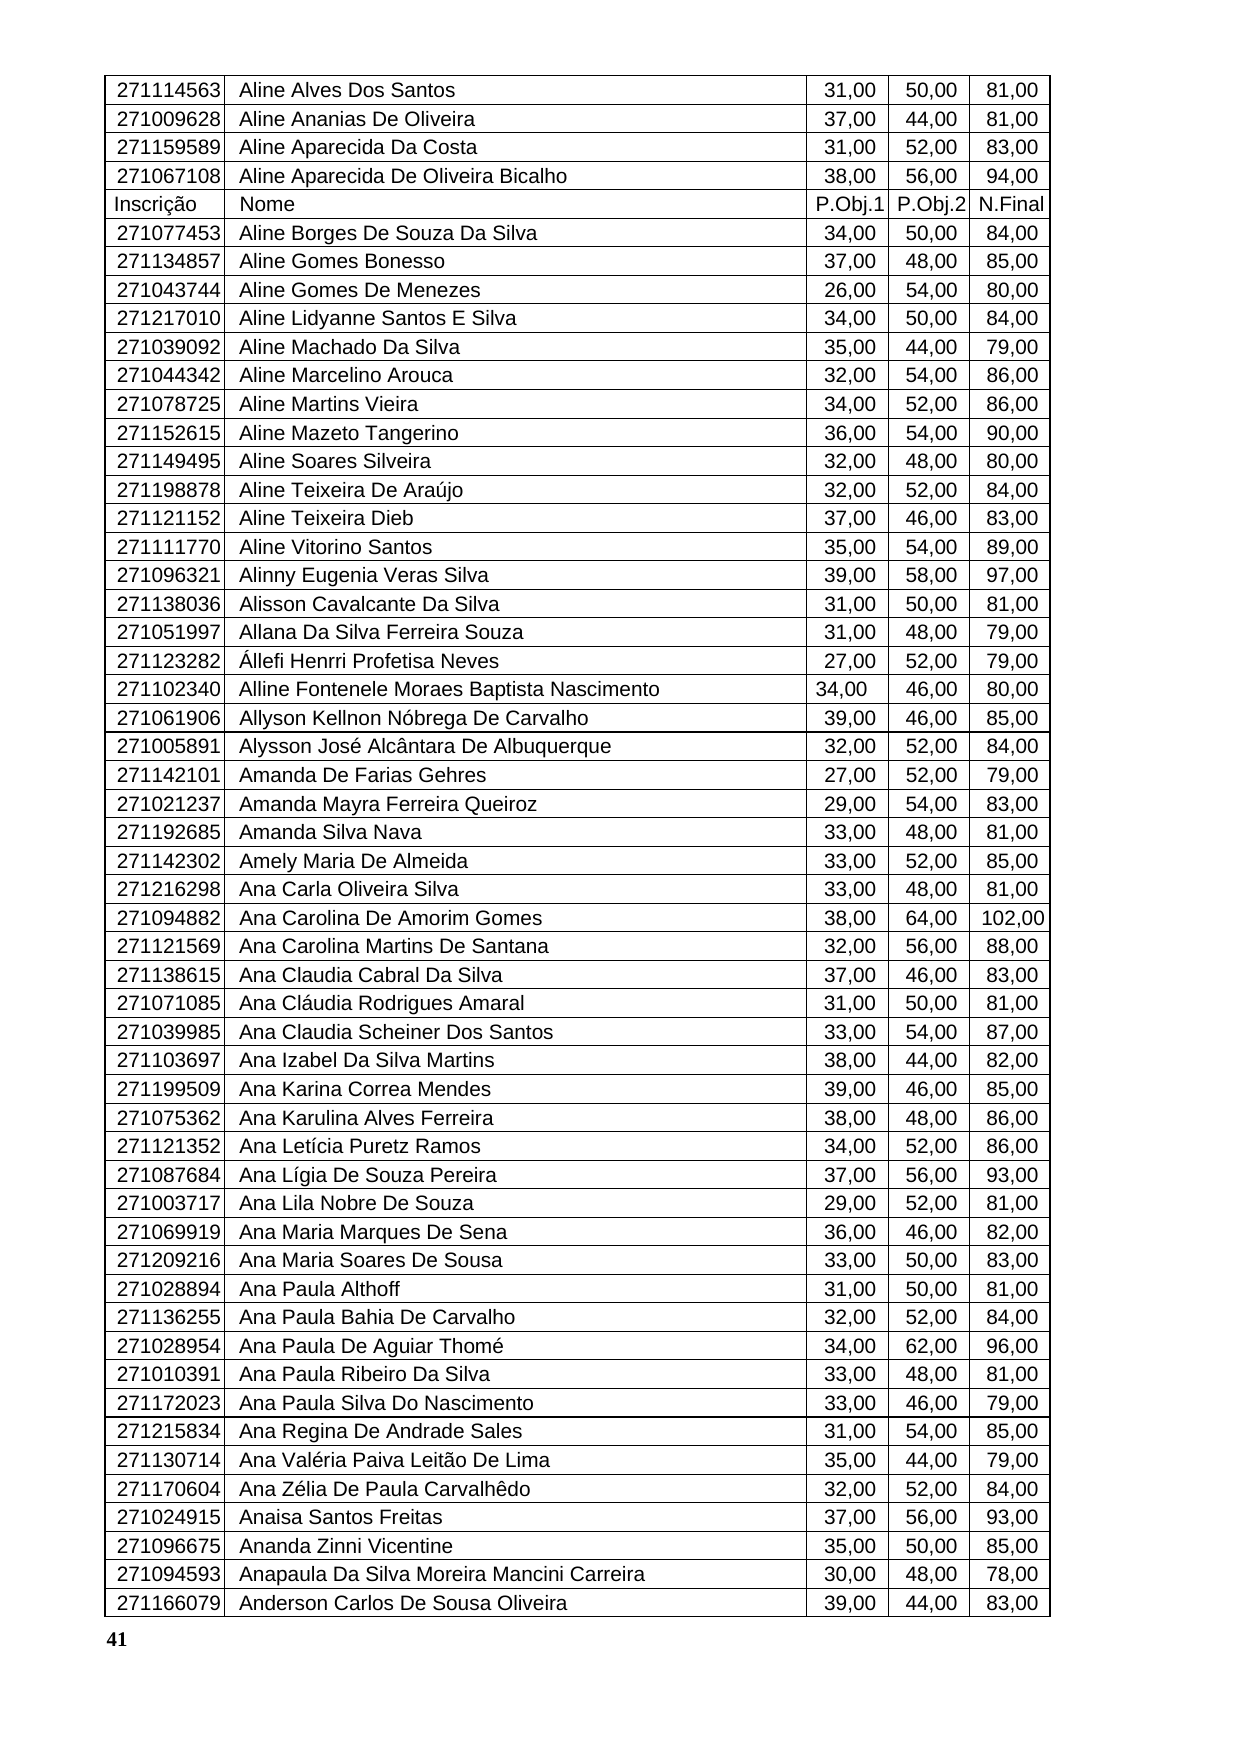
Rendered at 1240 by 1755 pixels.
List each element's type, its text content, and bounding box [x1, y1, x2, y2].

table_cell Ana Paula Althoff [225, 1275, 806, 1302]
table_cell 54,00 [889, 276, 969, 303]
table_cell Amanda Mayra Ferreira Queiroz [225, 790, 806, 817]
table_cell 79,00 [970, 618, 1049, 646]
table_cell 102,00 [970, 904, 1049, 931]
table_cell 48,00 [889, 818, 969, 846]
table_cell 36,00 [807, 419, 888, 446]
table_cell 271039985 [106, 1018, 224, 1045]
table_cell 271103697 [106, 1046, 224, 1074]
table_cell 50,00 [889, 219, 969, 246]
table_cell 56,00 [889, 162, 969, 189]
table_cell 39,00 [807, 1589, 888, 1616]
table_cell 88,00 [970, 932, 1049, 960]
table_cell 271170604 [106, 1475, 224, 1502]
table_cell 271096321 [106, 561, 224, 589]
table_cell 271216298 [106, 875, 224, 903]
table_cell Aline Borges De Souza Da Silva [225, 219, 806, 246]
table_cell Aline Ananias De Oliveira [225, 105, 806, 132]
table_cell 271028894 [106, 1275, 224, 1302]
table_cell 271069919 [106, 1218, 224, 1245]
table_cell Ana Maria Soares De Sousa [225, 1246, 806, 1274]
table_cell 52,00 [889, 761, 969, 788]
table_cell 33,00 [807, 847, 888, 874]
table_cell 83,00 [970, 1589, 1049, 1616]
table_cell 271061906 [106, 704, 224, 731]
table_cell Aline Mazeto Tangerino [225, 419, 806, 446]
table_cell 32,00 [807, 1475, 888, 1502]
table_cell 85,00 [970, 704, 1049, 731]
table_cell 54,00 [889, 790, 969, 817]
table_cell 33,00 [807, 1389, 888, 1416]
table_cell 93,00 [970, 1503, 1049, 1531]
table_cell 52,00 [889, 847, 969, 874]
table_cell 271121152 [106, 504, 224, 532]
table_cell 54,00 [889, 1418, 969, 1445]
table_cell 79,00 [970, 647, 1049, 674]
table_cell 81,00 [970, 1275, 1049, 1302]
table_cell Ana Izabel Da Silva Martins [225, 1046, 806, 1074]
table_cell 271071085 [106, 989, 224, 1017]
table_cell Inscrição [106, 190, 224, 218]
table_cell 52,00 [889, 476, 969, 503]
table_cell 62,00 [889, 1332, 969, 1359]
table_cell 93,00 [970, 1161, 1049, 1188]
table_cell 36,00 [807, 1218, 888, 1245]
table_cell 37,00 [807, 105, 888, 132]
table_cell 86,00 [970, 1132, 1049, 1159]
table_cell 29,00 [807, 790, 888, 817]
table_cell 83,00 [970, 133, 1049, 161]
table_cell 50,00 [889, 76, 969, 103]
table_cell Ana Carolina De Amorim Gomes [225, 904, 806, 931]
table_cell 58,00 [889, 561, 969, 589]
table_cell Aline Gomes Bonesso [225, 247, 806, 275]
table_cell Aline Teixeira De Araújo [225, 476, 806, 503]
table_cell 97,00 [970, 561, 1049, 589]
table_cell 81,00 [970, 1189, 1049, 1217]
table_cell 37,00 [807, 1503, 888, 1531]
table_cell 79,00 [970, 761, 1049, 788]
table_cell Allyson Kellnon Nóbrega De Carvalho [225, 704, 806, 731]
table_cell 56,00 [889, 1503, 969, 1531]
table_cell 48,00 [889, 447, 969, 474]
table_cell 52,00 [889, 390, 969, 417]
table_cell 271123282 [106, 647, 224, 674]
table_cell 38,00 [807, 904, 888, 931]
table_cell 86,00 [970, 1104, 1049, 1131]
table_cell 271096675 [106, 1532, 224, 1559]
table_cell 94,00 [970, 162, 1049, 189]
table_cell 48,00 [889, 1104, 969, 1131]
table_cell 38,00 [807, 1046, 888, 1074]
table_cell 271152615 [106, 419, 224, 446]
table_cell 46,00 [889, 961, 969, 988]
table_cell 271142302 [106, 847, 224, 874]
table_cell 271114563 [106, 76, 224, 103]
table_cell 271043744 [106, 276, 224, 303]
table_cell 39,00 [807, 561, 888, 589]
table_cell 271130714 [106, 1446, 224, 1473]
table_cell 34,00 [807, 390, 888, 417]
table_cell 271198878 [106, 476, 224, 503]
table_cell 34,00 [807, 1332, 888, 1359]
table_cell 31,00 [807, 618, 888, 646]
table_cell 81,00 [970, 989, 1049, 1017]
table_cell 81,00 [970, 105, 1049, 132]
table_cell 79,00 [970, 1446, 1049, 1473]
table_cell Ana Maria Marques De Sena [225, 1218, 806, 1245]
table_cell 31,00 [807, 1418, 888, 1445]
table_cell Alisson Cavalcante Da Silva [225, 590, 806, 617]
table_cell Ana Lígia De Souza Pereira [225, 1161, 806, 1188]
table_cell 83,00 [970, 790, 1049, 817]
table_cell 64,00 [889, 904, 969, 931]
table_cell 80,00 [970, 447, 1049, 474]
table_cell Aline Lidyanne Santos E Silva [225, 304, 806, 332]
table_cell Aline Alves Dos Santos [225, 76, 806, 103]
table_cell 82,00 [970, 1218, 1049, 1245]
table_cell 271051997 [106, 618, 224, 646]
table_cell 52,00 [889, 1189, 969, 1217]
table_cell 271111770 [106, 533, 224, 560]
table_cell 271217010 [106, 304, 224, 332]
table_cell Aline Martins Vieira [225, 390, 806, 417]
table_cell 84,00 [970, 1475, 1049, 1502]
table_cell Ana Carolina Martins De Santana [225, 932, 806, 960]
table_cell 85,00 [970, 1418, 1049, 1445]
table_cell 31,00 [807, 133, 888, 161]
table_cell 271142101 [106, 761, 224, 788]
table_cell 84,00 [970, 733, 1049, 760]
table_cell 27,00 [807, 761, 888, 788]
table_cell 44,00 [889, 1046, 969, 1074]
table_cell 79,00 [970, 333, 1049, 360]
table_cell 271024915 [106, 1503, 224, 1531]
table_cell 46,00 [889, 1075, 969, 1102]
table_cell 271121352 [106, 1132, 224, 1159]
table_cell 81,00 [970, 590, 1049, 617]
table_cell 271087684 [106, 1161, 224, 1188]
table_cell Amely Maria De Almeida [225, 847, 806, 874]
table_cell 44,00 [889, 1446, 969, 1473]
table_cell 271166079 [106, 1589, 224, 1616]
table_cell 34,00 [807, 304, 888, 332]
table_cell 271192685 [106, 818, 224, 846]
table_cell Alysson José Alcântara De Albuquerque [225, 733, 806, 760]
table_cell 48,00 [889, 1360, 969, 1388]
table_cell Ana Valéria Paiva Leitão De Lima [225, 1446, 806, 1473]
table_cell 32,00 [807, 1303, 888, 1331]
table_cell Ana Zélia De Paula Carvalhêdo [225, 1475, 806, 1502]
table_cell Ana Letícia Puretz Ramos [225, 1132, 806, 1159]
table_cell 78,00 [970, 1560, 1049, 1588]
table_cell 84,00 [970, 219, 1049, 246]
table_cell 31,00 [807, 1275, 888, 1302]
table_cell 271121569 [106, 932, 224, 960]
table_cell P.Obj.1 [807, 190, 888, 218]
table_cell 34,00 [807, 1132, 888, 1159]
table_cell 271039092 [106, 333, 224, 360]
table_cell 50,00 [889, 1275, 969, 1302]
table_cell Aline Machado Da Silva [225, 333, 806, 360]
table_cell 29,00 [807, 1189, 888, 1217]
table_cell 31,00 [807, 989, 888, 1017]
table_cell 37,00 [807, 247, 888, 275]
table_cell 32,00 [807, 733, 888, 760]
table_cell 33,00 [807, 1360, 888, 1388]
table_cell 31,00 [807, 76, 888, 103]
table_cell 271138615 [106, 961, 224, 988]
table_cell 35,00 [807, 333, 888, 360]
table_cell 271075362 [106, 1104, 224, 1131]
table_cell 271094882 [106, 904, 224, 931]
table_cell Amanda De Farias Gehres [225, 761, 806, 788]
table_cell Alline Fontenele Moraes Baptista Nascimento [225, 675, 806, 703]
table_cell 50,00 [889, 989, 969, 1017]
table_cell Aline Marcelino Arouca [225, 361, 806, 389]
table_cell 32,00 [807, 447, 888, 474]
table_cell 271172023 [106, 1389, 224, 1416]
table_cell 85,00 [970, 847, 1049, 874]
table_cell 271138036 [106, 590, 224, 617]
table_cell 271067108 [106, 162, 224, 189]
table_cell 39,00 [807, 1075, 888, 1102]
table_cell Amanda Silva Nava [225, 818, 806, 846]
table_cell Ana Paula Silva Do Nascimento [225, 1389, 806, 1416]
table_cell 80,00 [970, 675, 1049, 703]
table_cell Ana Paula Ribeiro Da Silva [225, 1360, 806, 1388]
table_cell Anaisa Santos Freitas [225, 1503, 806, 1531]
table_cell 85,00 [970, 247, 1049, 275]
table_cell 271209216 [106, 1246, 224, 1274]
table_cell 52,00 [889, 733, 969, 760]
table_cell N.Final [970, 190, 1049, 218]
table_cell 85,00 [970, 1532, 1049, 1559]
table_cell 81,00 [970, 1360, 1049, 1388]
table_cell Állefi Henrri Profetisa Neves [225, 647, 806, 674]
table_cell 44,00 [889, 105, 969, 132]
table_cell 271078725 [106, 390, 224, 417]
table_cell 39,00 [807, 704, 888, 731]
table_cell Ana Paula De Aguiar Thomé [225, 1332, 806, 1359]
table_cell 32,00 [807, 476, 888, 503]
table_cell 48,00 [889, 618, 969, 646]
table_cell Aline Vitorino Santos [225, 533, 806, 560]
table_cell 271149495 [106, 447, 224, 474]
table_cell Anderson Carlos De Sousa Oliveira [225, 1589, 806, 1616]
table_cell 84,00 [970, 304, 1049, 332]
table_cell 37,00 [807, 961, 888, 988]
table_cell 44,00 [889, 1589, 969, 1616]
table_cell Allana Da Silva Ferreira Souza [225, 618, 806, 646]
table_cell 46,00 [889, 704, 969, 731]
table_cell 271094593 [106, 1560, 224, 1588]
table_cell 50,00 [889, 304, 969, 332]
table_cell 81,00 [970, 875, 1049, 903]
table_cell 48,00 [889, 875, 969, 903]
table_cell 271215834 [106, 1418, 224, 1445]
table_cell Aline Aparecida Da Costa [225, 133, 806, 161]
table_cell 48,00 [889, 1560, 969, 1588]
table_cell 52,00 [889, 133, 969, 161]
table_cell 54,00 [889, 361, 969, 389]
table_cell 44,00 [889, 333, 969, 360]
table_cell 33,00 [807, 818, 888, 846]
table_cell 271077453 [106, 219, 224, 246]
table_cell 82,00 [970, 1046, 1049, 1074]
table_cell 37,00 [807, 504, 888, 532]
table_cell Ana Claudia Cabral Da Silva [225, 961, 806, 988]
table_cell 80,00 [970, 276, 1049, 303]
table_cell 35,00 [807, 1446, 888, 1473]
table_cell 50,00 [889, 590, 969, 617]
table_cell 30,00 [807, 1560, 888, 1588]
table_cell Aline Aparecida De Oliveira Bicalho [225, 162, 806, 189]
table_cell Aline Gomes De Menezes [225, 276, 806, 303]
table_cell Ana Carla Oliveira Silva [225, 875, 806, 903]
table_cell 56,00 [889, 1161, 969, 1188]
table_cell 33,00 [807, 1018, 888, 1045]
table_cell 46,00 [889, 1218, 969, 1245]
table_cell 271028954 [106, 1332, 224, 1359]
table_cell 34,00 [807, 675, 888, 703]
table_cell 32,00 [807, 361, 888, 389]
table_cell 54,00 [889, 533, 969, 560]
table_cell 84,00 [970, 476, 1049, 503]
table_cell 52,00 [889, 647, 969, 674]
table_cell 79,00 [970, 1389, 1049, 1416]
table_cell Ananda Zinni Vicentine [225, 1532, 806, 1559]
table_cell 54,00 [889, 419, 969, 446]
table_cell 271044342 [106, 361, 224, 389]
table_cell Aline Teixeira Dieb [225, 504, 806, 532]
table_cell 87,00 [970, 1018, 1049, 1045]
table_cell 271159589 [106, 133, 224, 161]
table_cell 38,00 [807, 162, 888, 189]
table_cell 83,00 [970, 961, 1049, 988]
table_cell 271136255 [106, 1303, 224, 1331]
table_cell Ana Cláudia Rodrigues Amaral [225, 989, 806, 1017]
table_cell P.Obj.2 [889, 190, 969, 218]
table_cell Aline Soares Silveira [225, 447, 806, 474]
table_cell 46,00 [889, 675, 969, 703]
table_cell 271199509 [106, 1075, 224, 1102]
table_cell 271021237 [106, 790, 224, 817]
table_cell 271005891 [106, 733, 224, 760]
table_cell Ana Karulina Alves Ferreira [225, 1104, 806, 1131]
table_cell Anapaula Da Silva Moreira Mancini Carreira [225, 1560, 806, 1588]
table_cell 52,00 [889, 1303, 969, 1331]
table_cell Ana Karina Correa Mendes [225, 1075, 806, 1102]
table_cell 35,00 [807, 1532, 888, 1559]
table_cell 27,00 [807, 647, 888, 674]
table_cell 35,00 [807, 533, 888, 560]
table_cell 50,00 [889, 1532, 969, 1559]
table_cell 32,00 [807, 932, 888, 960]
table_cell 46,00 [889, 504, 969, 532]
table_cell 34,00 [807, 219, 888, 246]
table_cell 86,00 [970, 361, 1049, 389]
table_cell 81,00 [970, 76, 1049, 103]
table_cell 83,00 [970, 504, 1049, 532]
table_cell 271134857 [106, 247, 224, 275]
table_cell 48,00 [889, 247, 969, 275]
table_cell 31,00 [807, 590, 888, 617]
table_cell 89,00 [970, 533, 1049, 560]
table_cell 84,00 [970, 1303, 1049, 1331]
table_cell 271010391 [106, 1360, 224, 1388]
table_cell 26,00 [807, 276, 888, 303]
table_cell 52,00 [889, 1475, 969, 1502]
table_cell Alinny Eugenia Veras Silva [225, 561, 806, 589]
table_cell 96,00 [970, 1332, 1049, 1359]
table_cell Nome [225, 190, 806, 218]
table_cell 52,00 [889, 1132, 969, 1159]
table_cell 37,00 [807, 1161, 888, 1188]
table_cell Ana Regina De Andrade Sales [225, 1418, 806, 1445]
table_cell 54,00 [889, 1018, 969, 1045]
table_cell 271102340 [106, 675, 224, 703]
table_cell 33,00 [807, 875, 888, 903]
table_cell Ana Lila Nobre De Souza [225, 1189, 806, 1217]
table_cell 38,00 [807, 1104, 888, 1131]
table_cell 46,00 [889, 1389, 969, 1416]
table_cell Ana Paula Bahia De Carvalho [225, 1303, 806, 1331]
table_cell Ana Claudia Scheiner Dos Santos [225, 1018, 806, 1045]
table_cell 90,00 [970, 419, 1049, 446]
table_cell 33,00 [807, 1246, 888, 1274]
table_cell 81,00 [970, 818, 1049, 846]
table_cell 50,00 [889, 1246, 969, 1274]
table_cell 56,00 [889, 932, 969, 960]
table_cell 271009628 [106, 105, 224, 132]
table_cell 86,00 [970, 390, 1049, 417]
table_cell 85,00 [970, 1075, 1049, 1102]
table_cell 83,00 [970, 1246, 1049, 1274]
table_cell 271003717 [106, 1189, 224, 1217]
